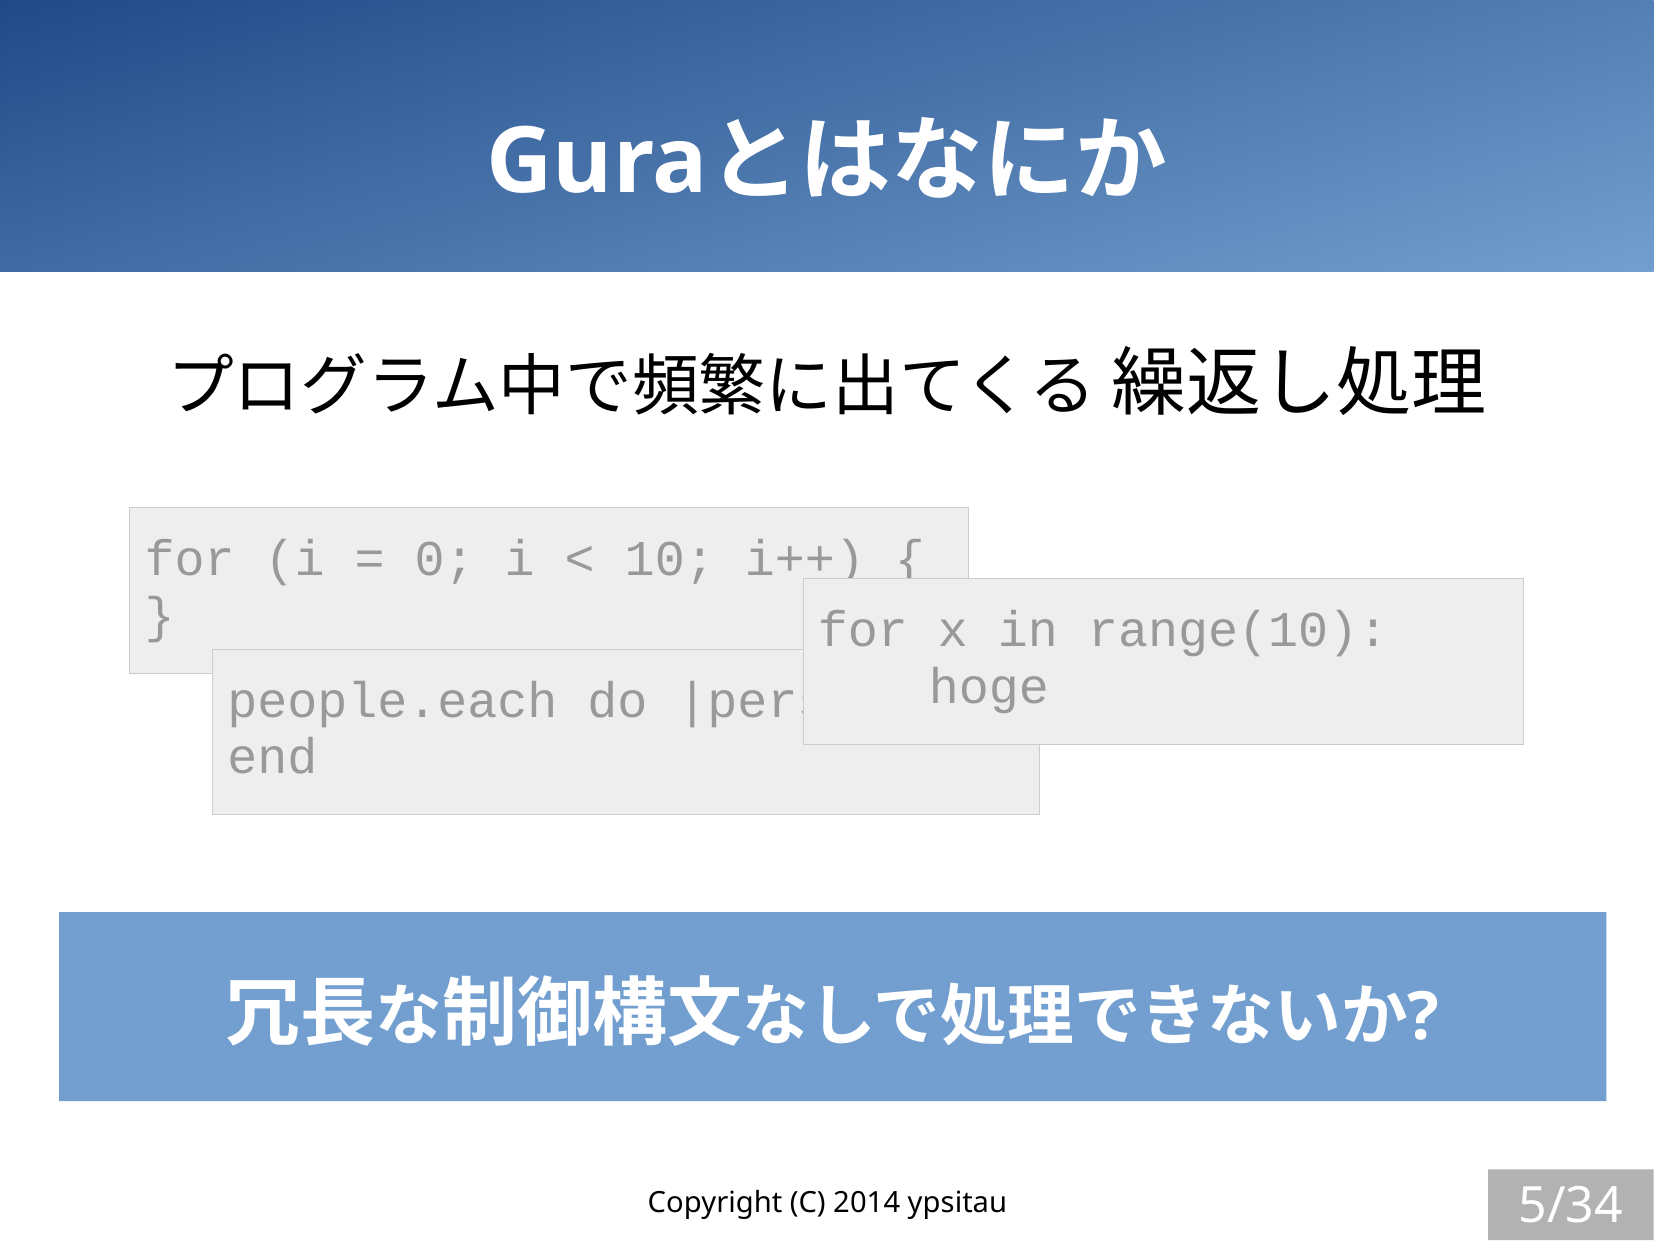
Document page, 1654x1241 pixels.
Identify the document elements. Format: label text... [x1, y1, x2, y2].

text_box プログラム中で頻繁に出てくる 繰返し処理 [94, 312, 1560, 440]
text_box people.each do |person| end [212, 649, 1040, 815]
text_box for (i = 0; i < 10; i++) { } [129, 507, 969, 674]
title Guraとはなにか [82, 49, 1571, 257]
text_box 冗長な制御構文なしで処理できないか? [59, 912, 1607, 1102]
text_box for x in range(10): hoge [803, 578, 1524, 745]
